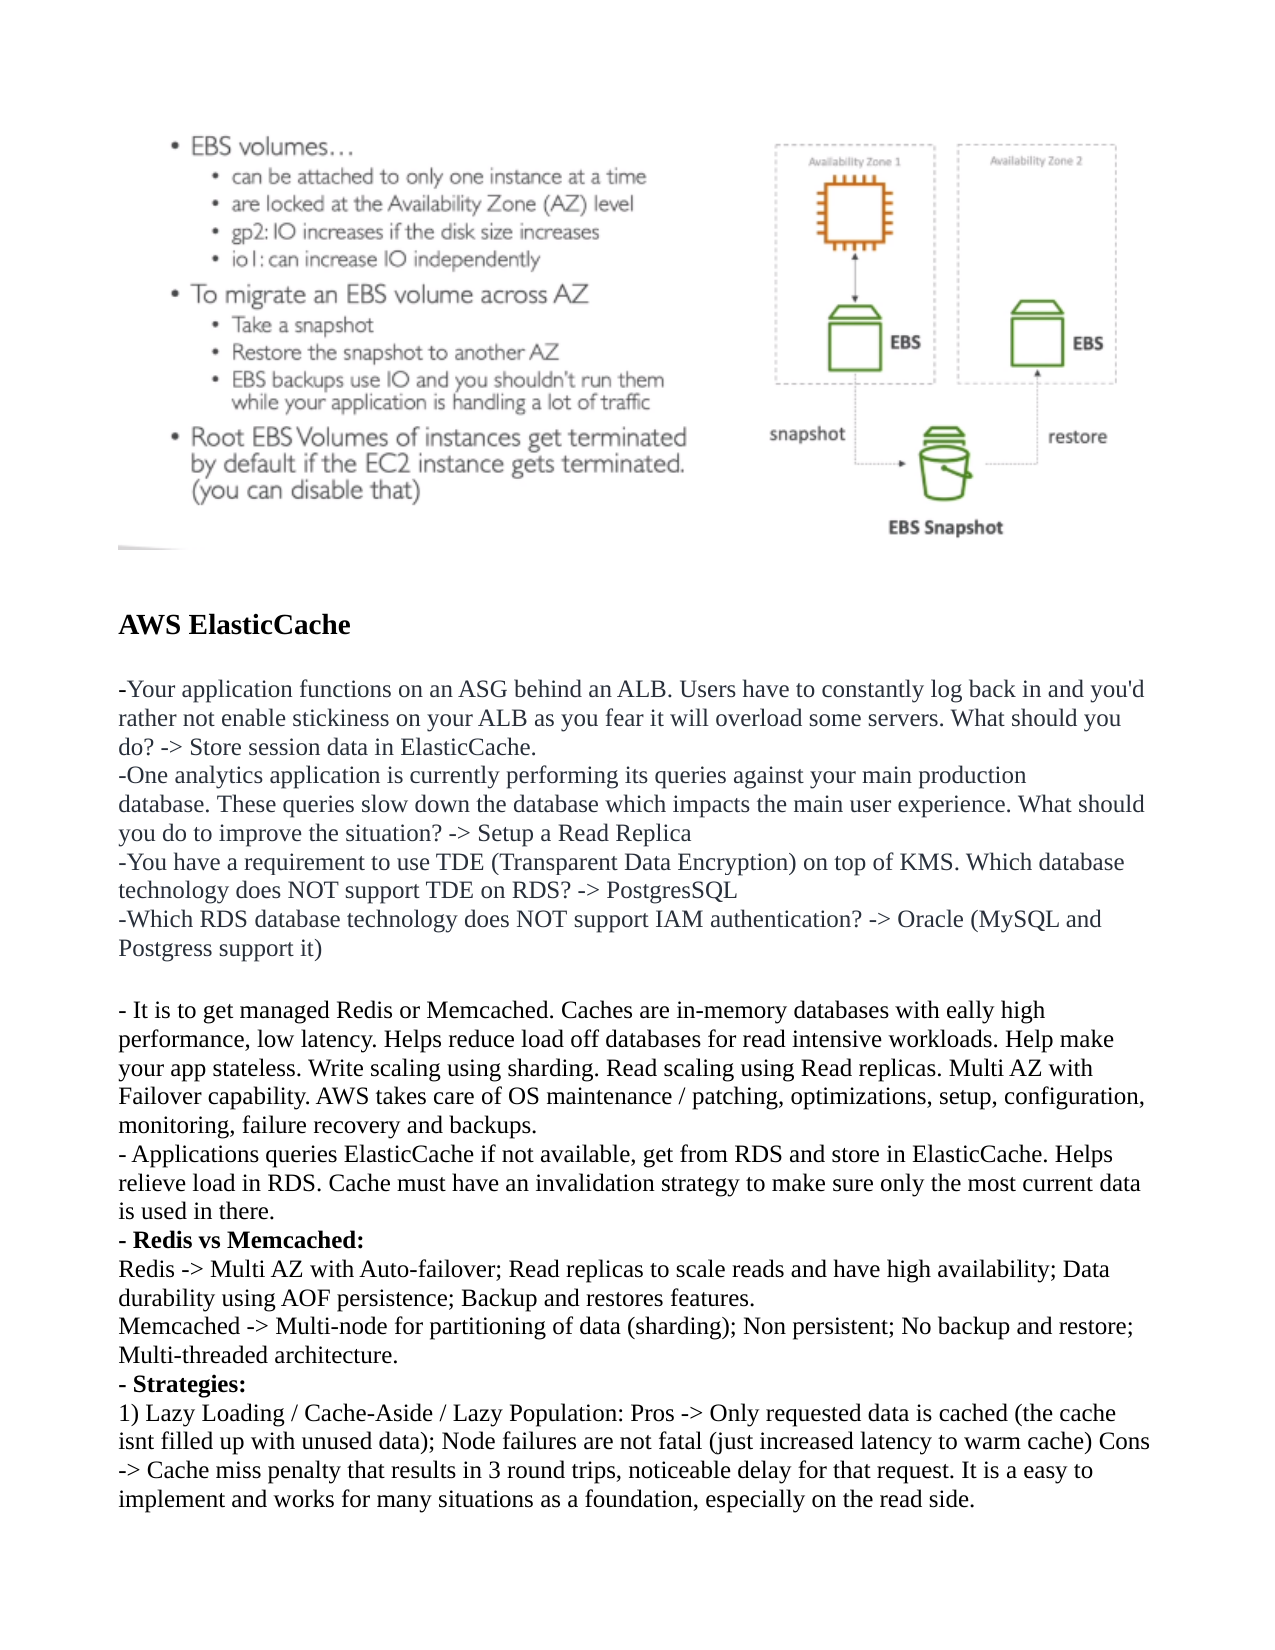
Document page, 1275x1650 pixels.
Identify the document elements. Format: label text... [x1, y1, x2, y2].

text -One analytics application is currently performing its queries against your main production database. These queries slow down the database which impacts the main user experience. What should you do to improve the situation? -> Setup a Read Replica [118, 760, 1157, 847]
text Redis -> Multi AZ with Auto-failover; Read replicas to scale reads and have high availability; Data durability using AOF persistence; Backup and restores features. [118, 1254, 1157, 1311]
text - Redis vs Memcached: [118, 1225, 1157, 1254]
text - It is to get managed Redis or Memcached. Caches are in-memory databases with eally high performance, low latency. Helps reduce load off databases for read intensive workloads. Help make your app stateless. Write scaling using sharding. Read scaling using Read replicas. Multi AZ with Failover capability. AWS takes care of OS maintenance / patching, optimizations, setup, configuration, monitoring, failure recovery and backups. [118, 995, 1157, 1139]
text - Applications queries ElasticCache if not available, get from RDS and store in ElasticCache. Helps relieve load in RDS. Cache must have an invalidation strategy to make sure only the most current data is used in there. [118, 1139, 1157, 1225]
text -Your application functions on an ASG behind an ALB. Users have to constantly log back in and you'd rather not enable stickiness on your ALB as you fear it will overload some servers. What should you do? -> Store session data in ElasticCache. [118, 674, 1157, 760]
text -You have a requirement to use TDE (Transparent Data Encryption) on top of KMS. Which database technology does NOT support TDE on RDS? -> PostgresSQL [118, 847, 1157, 904]
text - Strategies: [118, 1369, 1157, 1398]
picture [118, 118, 1157, 550]
text AWS ElasticCache [118, 607, 1157, 641]
text 1) Lazy Loading / Cache-Aside / Lazy Population: Pros -> Only requested data is cached (the cache isnt filled up with unused data); Node failures are not fatal (just increased latency to warm cache) Cons -> Cache miss penalty that results in 3 round trips, noticeable delay for that request. It is a easy to implement and works for many situations as a foundation, especially on the read side. [118, 1398, 1157, 1513]
text -Which RDS database technology does NOT support IAM authentication? -> Oracle (MySQL and Postgress support it) [118, 904, 1157, 962]
text Memcached -> Multi-node for partitioning of data (sharding); Non persistent; No backup and restore; Multi-threaded architecture. [118, 1311, 1157, 1369]
